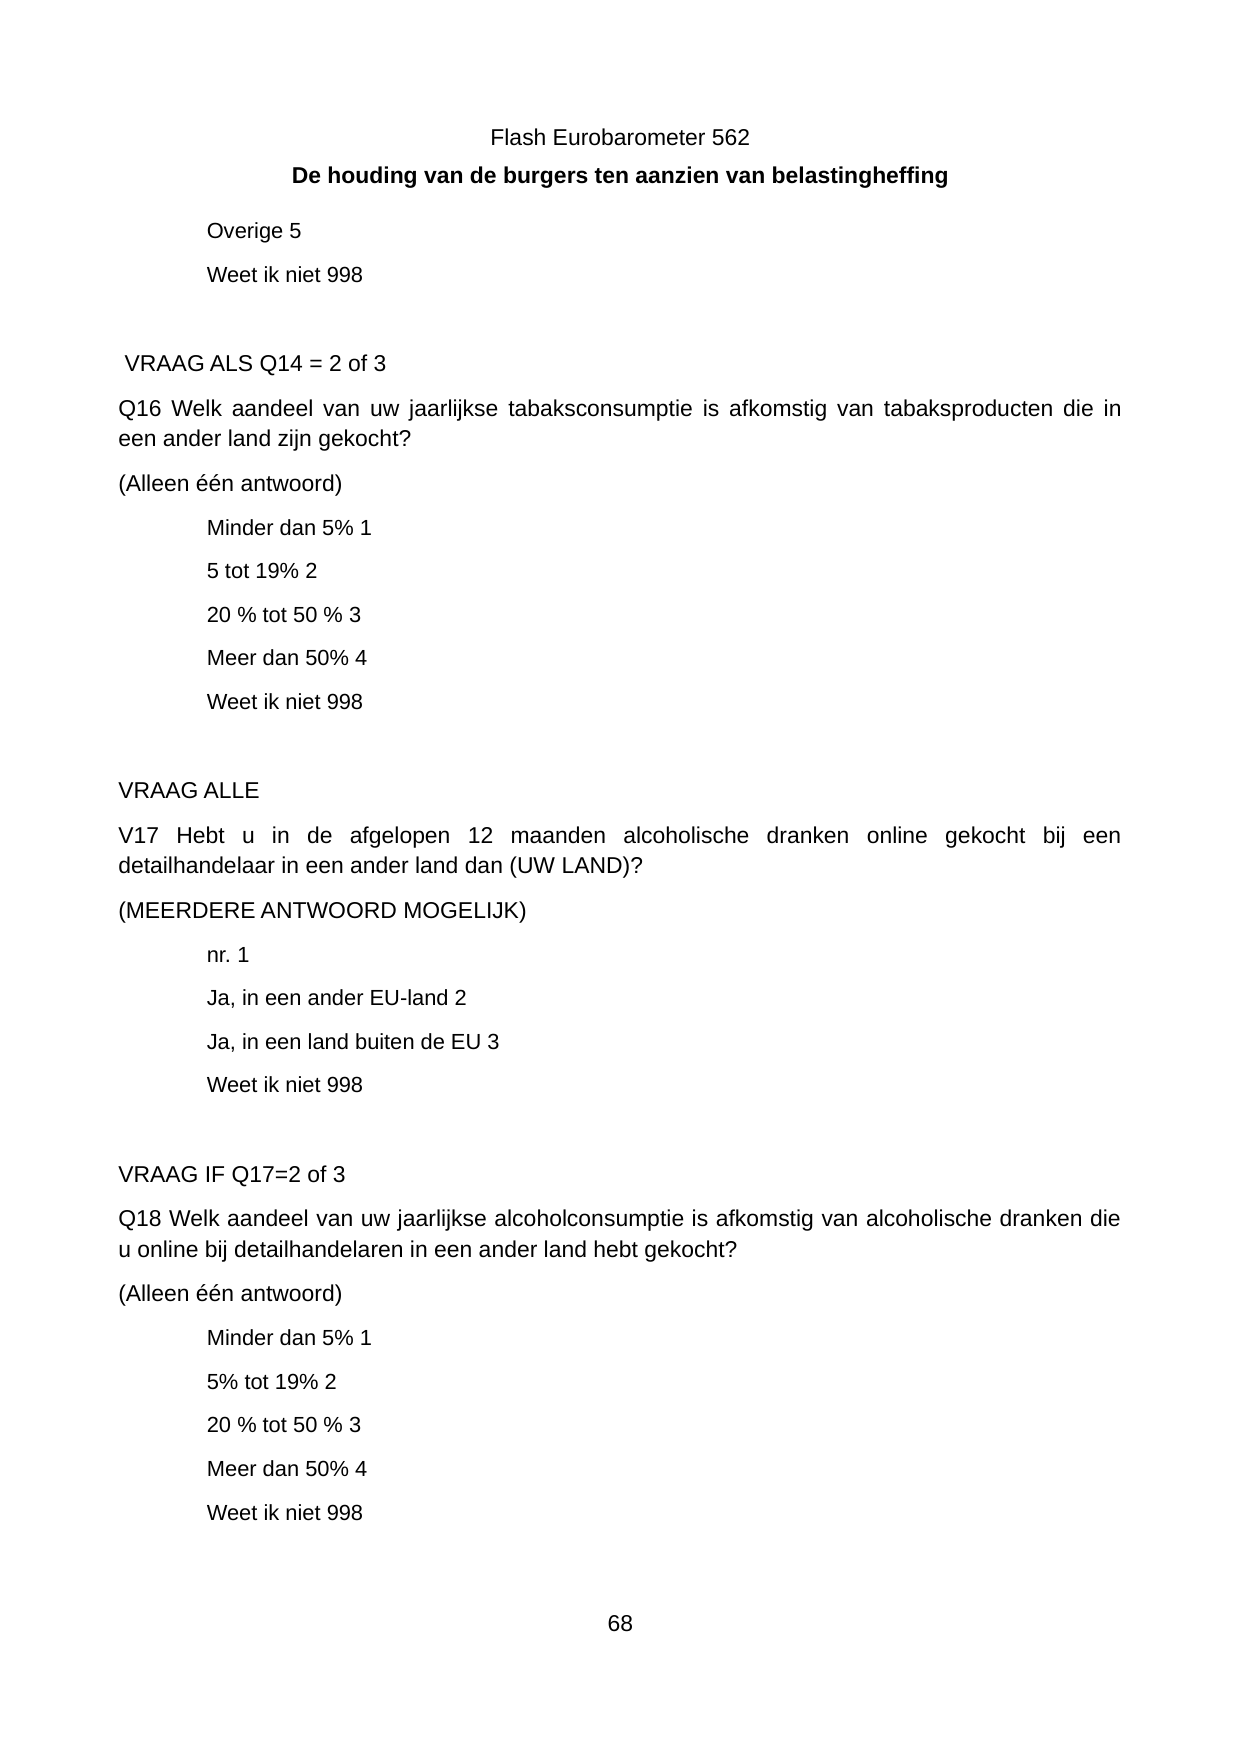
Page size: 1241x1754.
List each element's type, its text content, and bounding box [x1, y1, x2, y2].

text Q18 Welk aandeel van uw jaarlijkse alcoholconsumptie is afkomstig van alcoholische dranken die u online bij detailhandelaren in een ander land hebt gekocht? [118, 1205, 1122, 1262]
text Meer dan 50% 4 [207, 1456, 1122, 1481]
text 20 % tot 50 % 3 [207, 1412, 1122, 1437]
text Meer dan 50% 4 [207, 645, 1122, 670]
text nr. 1 [207, 942, 1122, 967]
text Weet ik niet 998 [207, 1072, 1122, 1097]
text 5% tot 19% 2 [207, 1369, 1122, 1394]
text Weet ik niet 998 [207, 1499, 1122, 1524]
text Q16 Welk aandeel van uw jaarlijkse tabaksconsumptie is afkomstig van tabaksproducten die in een ander land zijn gekocht? [118, 395, 1122, 451]
text Minder dan 5% 1 [207, 1325, 1122, 1350]
text Minder dan 5% 1 [207, 514, 1122, 540]
text 5 tot 19% 2 [207, 558, 1122, 583]
text Ja, in een land buiten de EU 3 [207, 1029, 1122, 1054]
text Weet ik niet 998 [207, 689, 1122, 714]
text (Alleen één antwoord) [118, 470, 1122, 496]
text (Alleen één antwoord) [118, 1280, 1122, 1307]
text Overige 5 [207, 218, 1122, 243]
text VRAAG ALLE [118, 777, 1122, 803]
text VRAAG ALS Q14 = 2 of 3 [118, 350, 1122, 376]
text 20 % tot 50 % 3 [207, 602, 1122, 627]
text (MEERDERE ANTWOORD MOGELIJK) [118, 897, 1122, 923]
text Ja, in een ander EU-land 2 [207, 985, 1122, 1010]
text Weet ik niet 998 [207, 262, 1122, 287]
text V17 Hebt u in de afgelopen 12 maanden alcoholische dranken online gekocht bij een detailhandelaar in een ander land dan (UW LAND)? [118, 822, 1122, 878]
text VRAAG IF Q17=2 of 3 [118, 1161, 1122, 1187]
